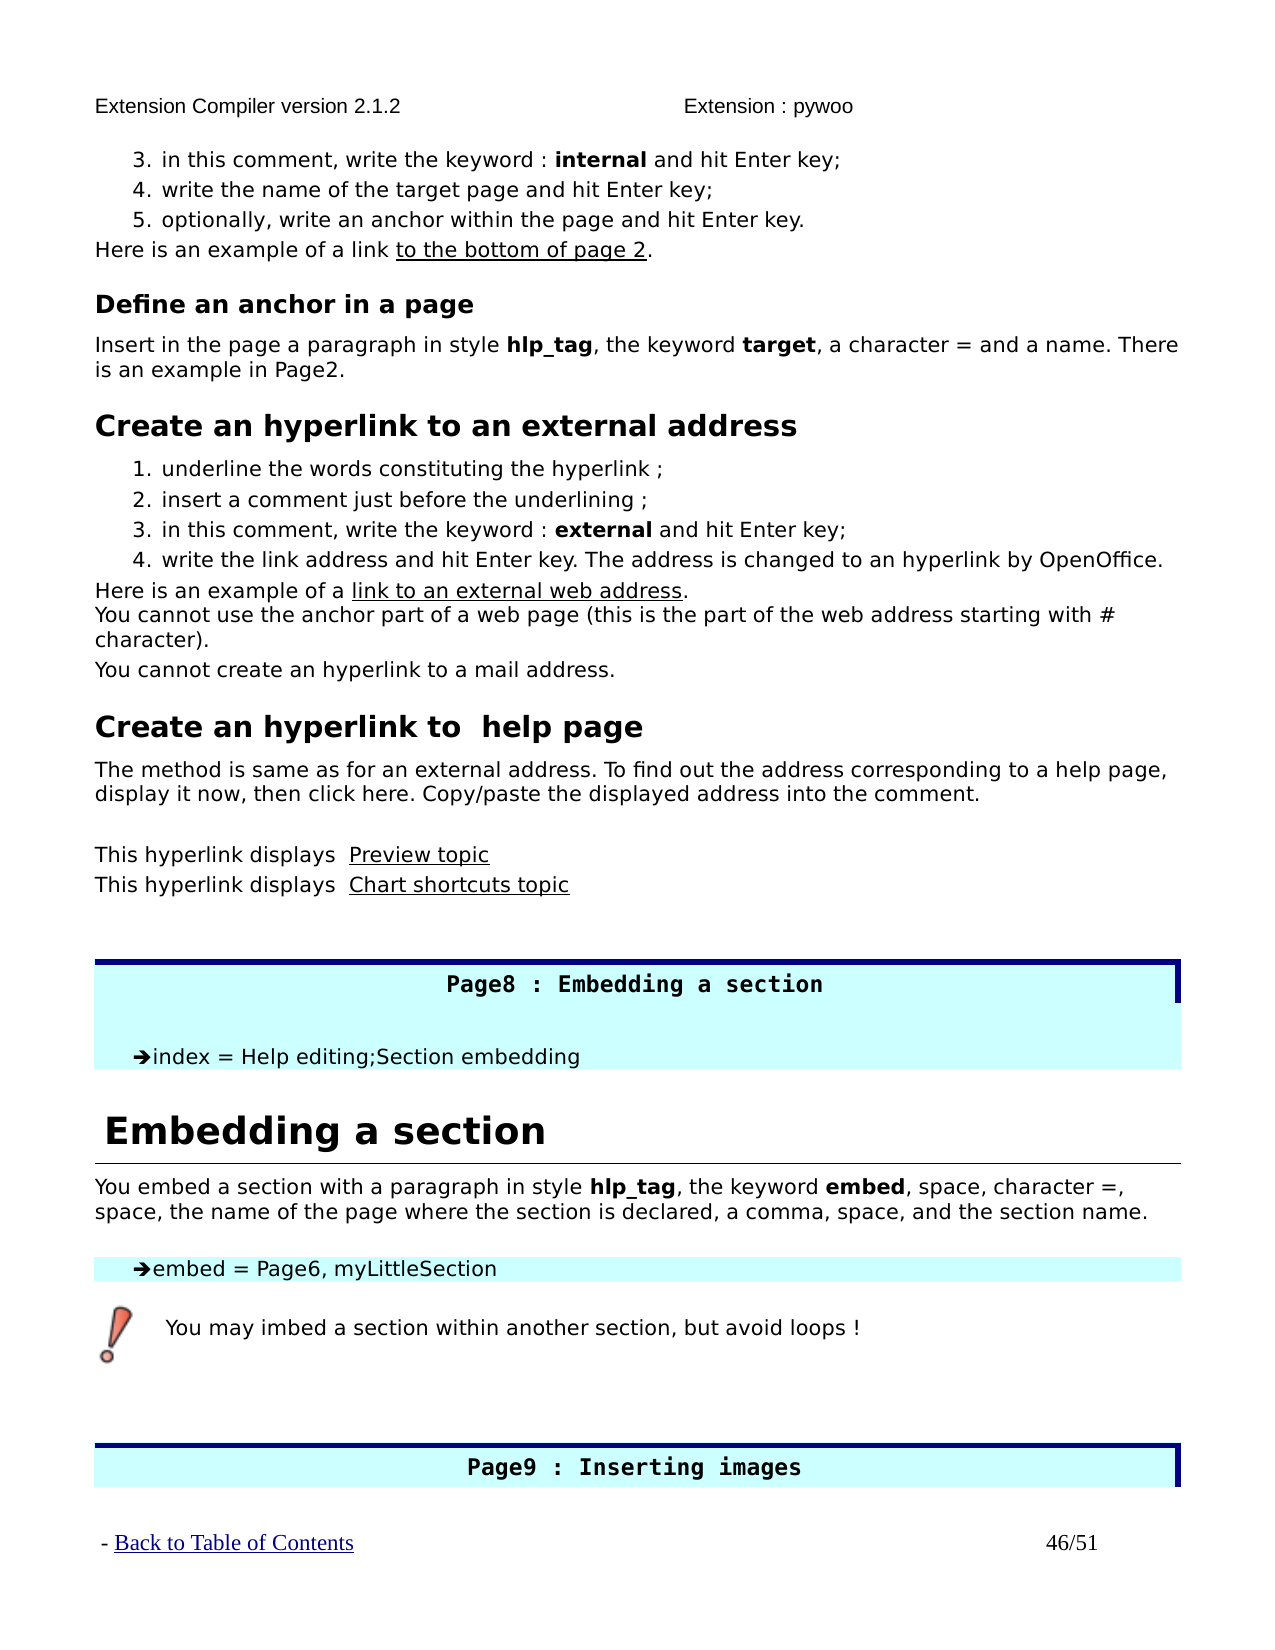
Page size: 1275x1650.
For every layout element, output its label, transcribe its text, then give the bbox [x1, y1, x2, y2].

text Define an anchor in a page [94, 291, 1181, 319]
text Here is an example of a link to an external web address. You cannot use the anchor part of a web page (this is the part of the web address starting with # character). [94, 578, 1181, 652]
text Embedding a section [94, 1100, 1181, 1163]
list write the link address and hit Enter key. The address is changed to an hyperlink by OpenOffice. [132, 548, 1181, 573]
list underline the words constituting the hyperlink ; [132, 457, 1181, 482]
picture [95, 1299, 138, 1371]
text Page9 : Inserting images [94, 1444, 1175, 1487]
list You may imbed a section within another section, but avoid loops ! [94, 1299, 1181, 1372]
text This hyperlink displays Chart shortcuts topic [94, 873, 1181, 897]
text Insert in the page a paragraph in style hlp_tag, the keyword target, a character = and a name. There is an example in Page2. [94, 333, 1181, 382]
text Here is an example of a link to the bottom of page 2. [94, 238, 1181, 263]
text Page8 : Embedding a section [94, 960, 1175, 1003]
list index = Help editing;Section embedding [94, 1045, 1181, 1069]
list in this comment, write the keyword : internal and hit Enter key; [132, 147, 1181, 172]
list optionally, write an anchor within the page and hit Enter key. [132, 208, 1181, 233]
list in this comment, write the keyword : external and hit Enter key; [132, 518, 1181, 542]
text You embed a section with a paragraph in style hlp_tag, the keyword embed, space, character =, space, the name of the page where the section is declared, a comma, space, and the section name. [94, 1175, 1181, 1224]
text Create an hyperlink to an external address [94, 410, 1181, 444]
text Create an hyperlink to help page [94, 710, 1181, 744]
list insert a comment just before the underlining ; [132, 488, 1181, 512]
text You cannot create an hyperlink to a mail address. [94, 658, 1181, 682]
list write the name of the target page and hit Enter key; [132, 178, 1181, 202]
text The method is same as for an external address. To find out the address corresponding to a help page, display it now, then click here. Copy/paste the displayed address into the comment. [94, 757, 1181, 806]
text This hyperlink displays Preview topic [94, 843, 1181, 867]
list embed = Page6, myLittleSection [94, 1257, 1181, 1281]
